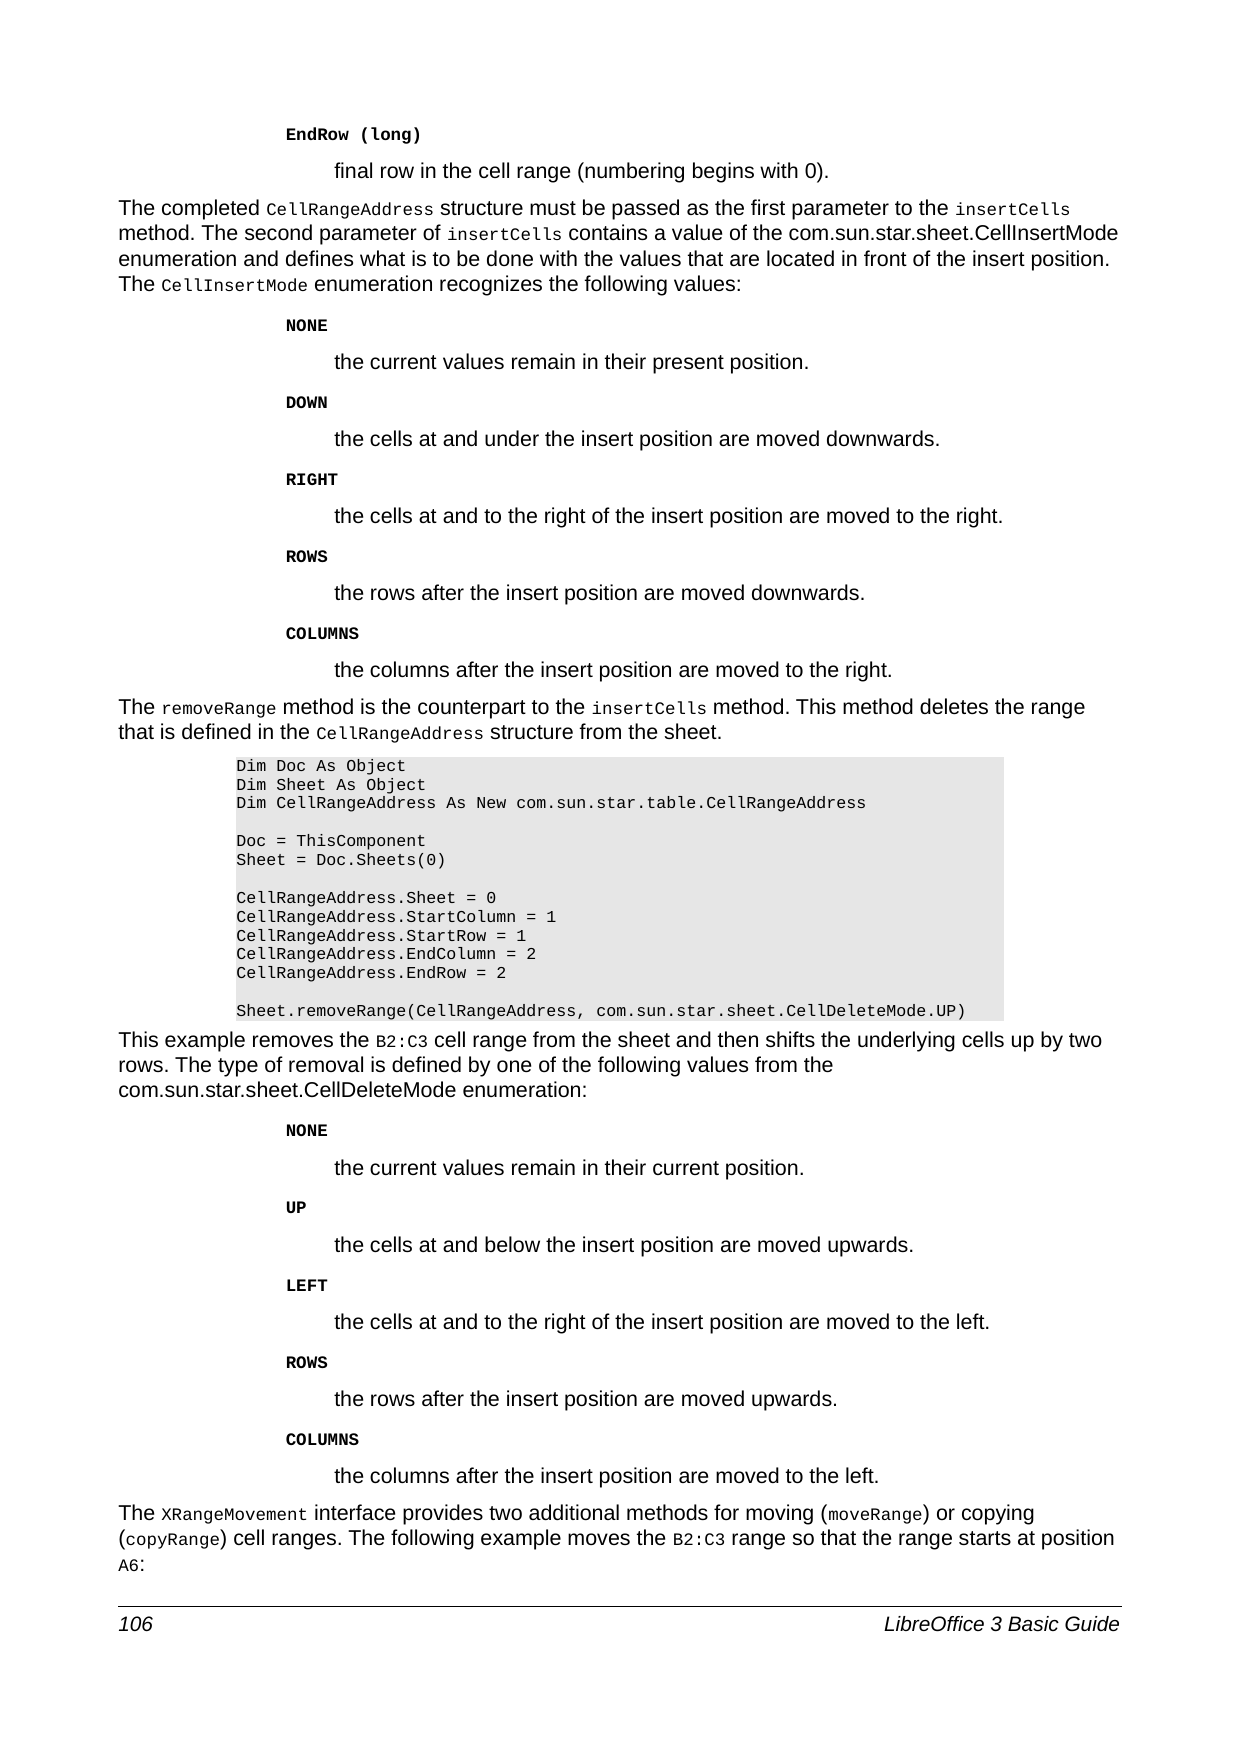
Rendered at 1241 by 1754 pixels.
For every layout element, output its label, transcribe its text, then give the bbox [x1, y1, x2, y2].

list the current values remain in their present position. [328, 349, 1122, 374]
list the columns after the insert position are moved to the left. [328, 1463, 1122, 1488]
list the cells at and to the right of the insert position are moved to the left. [328, 1309, 1122, 1334]
text This example removes the B2:C3 cell range from the sheet and then shifts the underlying cells up by two rows. The type of removal is defined by one of the following values from the com.sun.star.sheet.CellDeleteMode enumeration: [118, 1027, 1122, 1102]
list the rows after the insert position are moved upwards. [328, 1386, 1122, 1411]
list the cells at and under the insert position are moved downwards. [328, 426, 1122, 451]
list LEFT [280, 1269, 1122, 1297]
list NONE [280, 1114, 1122, 1143]
text The XRangeMovement interface provides two additional methods for moving (moveRange) or copying (copyRange) cell ranges. The following example moves the B2:C3 range so that the range starts at position A6: [118, 1500, 1122, 1576]
list NONE [280, 309, 1122, 337]
list the cells at and below the insert position are moved upwards. [328, 1232, 1122, 1257]
list RIGHT [280, 463, 1122, 491]
list the current values remain in their current position. [328, 1155, 1122, 1180]
list DOWN [280, 386, 1122, 414]
list ROWS [280, 1346, 1122, 1374]
text Dim Doc As Object Dim Sheet As Object Dim CellRangeAddress As New com.sun.star.table.CellRangeAddress Doc = ThisComponent Sheet = Doc.Sheets(0) CellRangeAddress.Sheet = 0 CellRangeAddress.StartColumn = 1 CellRangeAddress.StartRow = 1 CellRangeAddress.EndColumn = 2 CellRangeAddress.EndRow = 2 Sheet.removeRange(CellRangeAddress, com.sun.star.sheet.CellDeleteMode.UP) [236, 757, 1004, 1021]
list COLUMNS [280, 1423, 1122, 1451]
list final row in the cell range (numbering begins with 0). [328, 158, 1122, 183]
list EndRow (long) [280, 118, 1122, 147]
list UP [280, 1192, 1122, 1220]
list the cells at and to the right of the insert position are moved to the right. [328, 503, 1122, 528]
text The removeRange method is the counterpart to the insertCells method. This method deletes the range that is defined in the CellRangeAddress structure from the sheet. [118, 694, 1122, 745]
text The completed CellRangeAddress structure must be passed as the first parameter to the insertCells method. The second parameter of insertCells contains a value of the com.sun.star.sheet.CellInsertMode enumeration and defines what is to be done with the values that are located in front of the insert position. The CellInsertMode enumeration recognizes the following values: [118, 195, 1122, 296]
list the columns after the insert position are moved to the right. [328, 657, 1122, 682]
list ROWS [280, 540, 1122, 568]
list the rows after the insert position are moved downwards. [328, 580, 1122, 605]
list COLUMNS [280, 617, 1122, 645]
